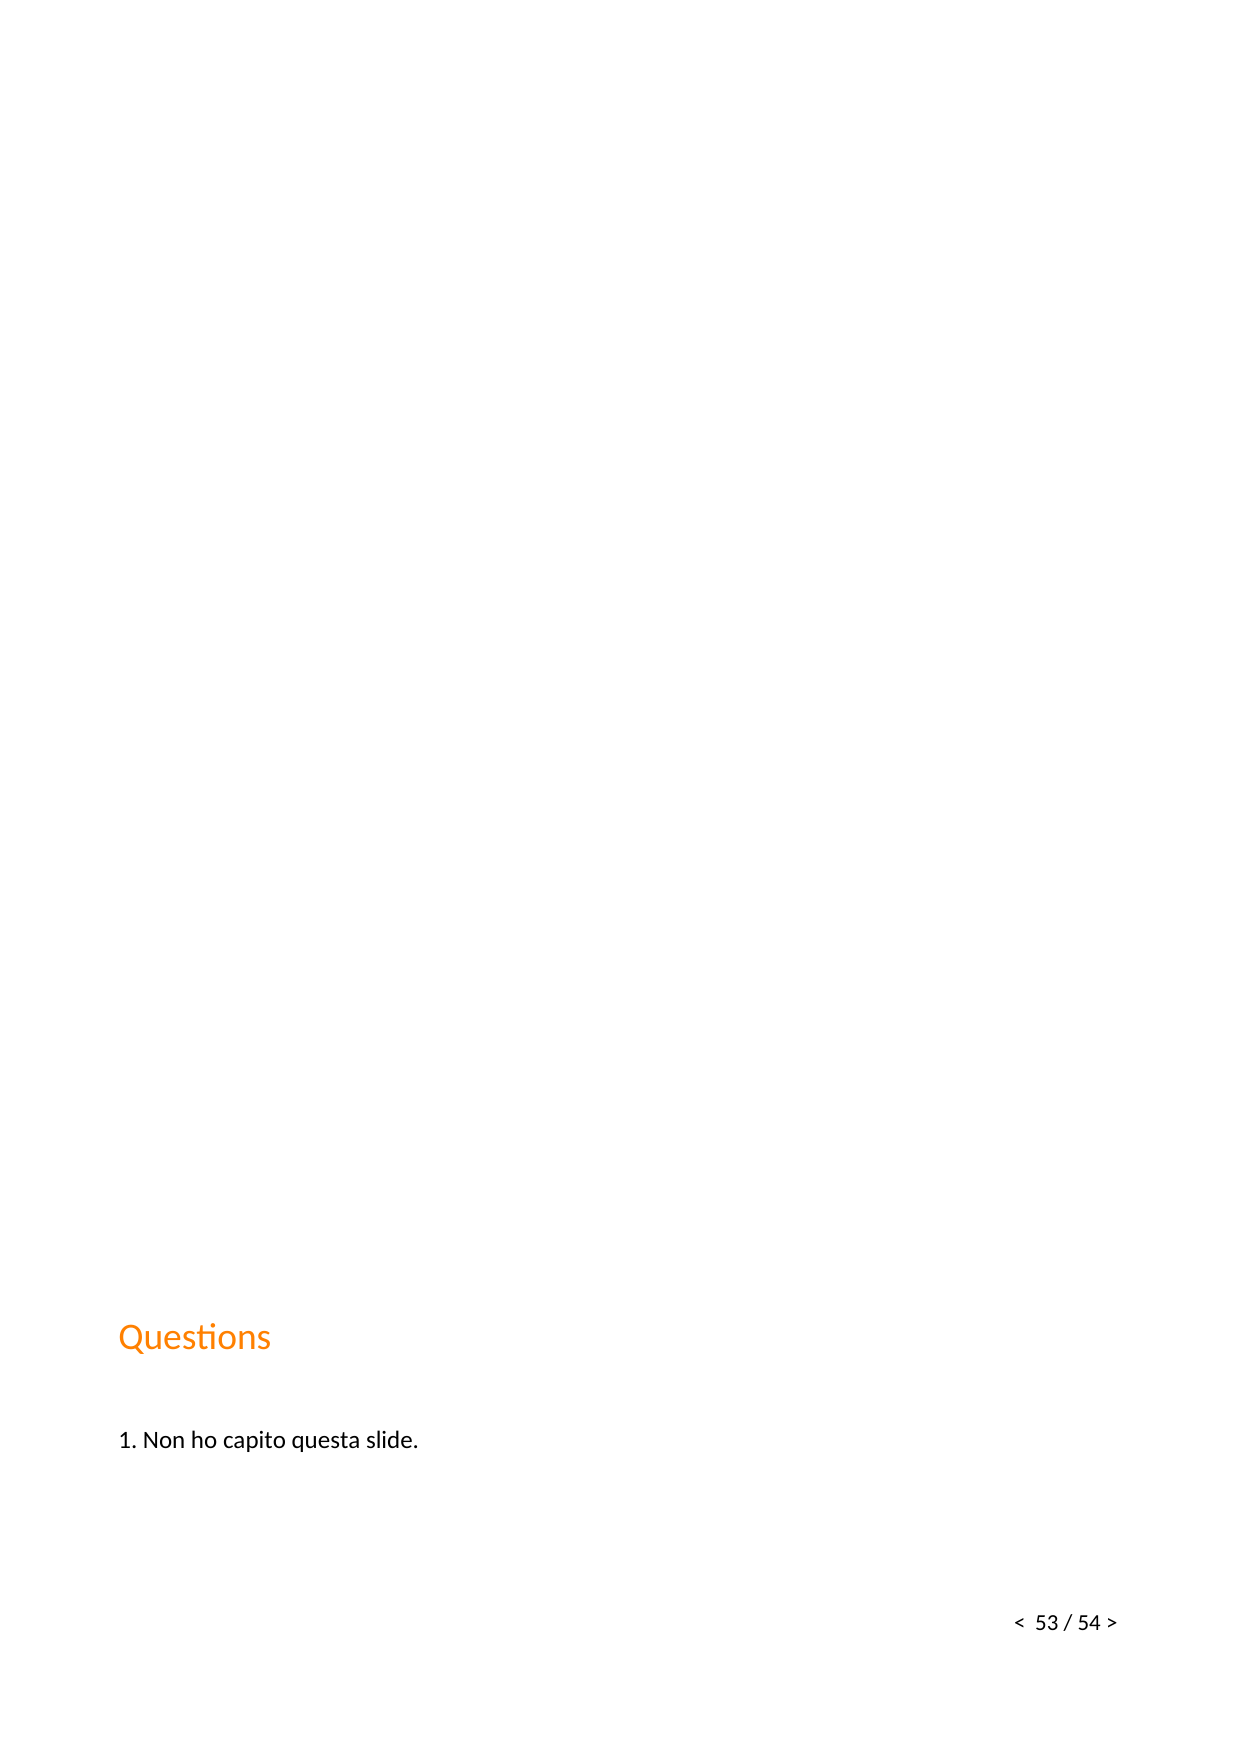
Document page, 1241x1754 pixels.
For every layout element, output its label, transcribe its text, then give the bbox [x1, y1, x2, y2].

text 1. Non ho capito questa slide. [118, 1424, 1122, 1454]
subtitle Questions [118, 1313, 1122, 1359]
